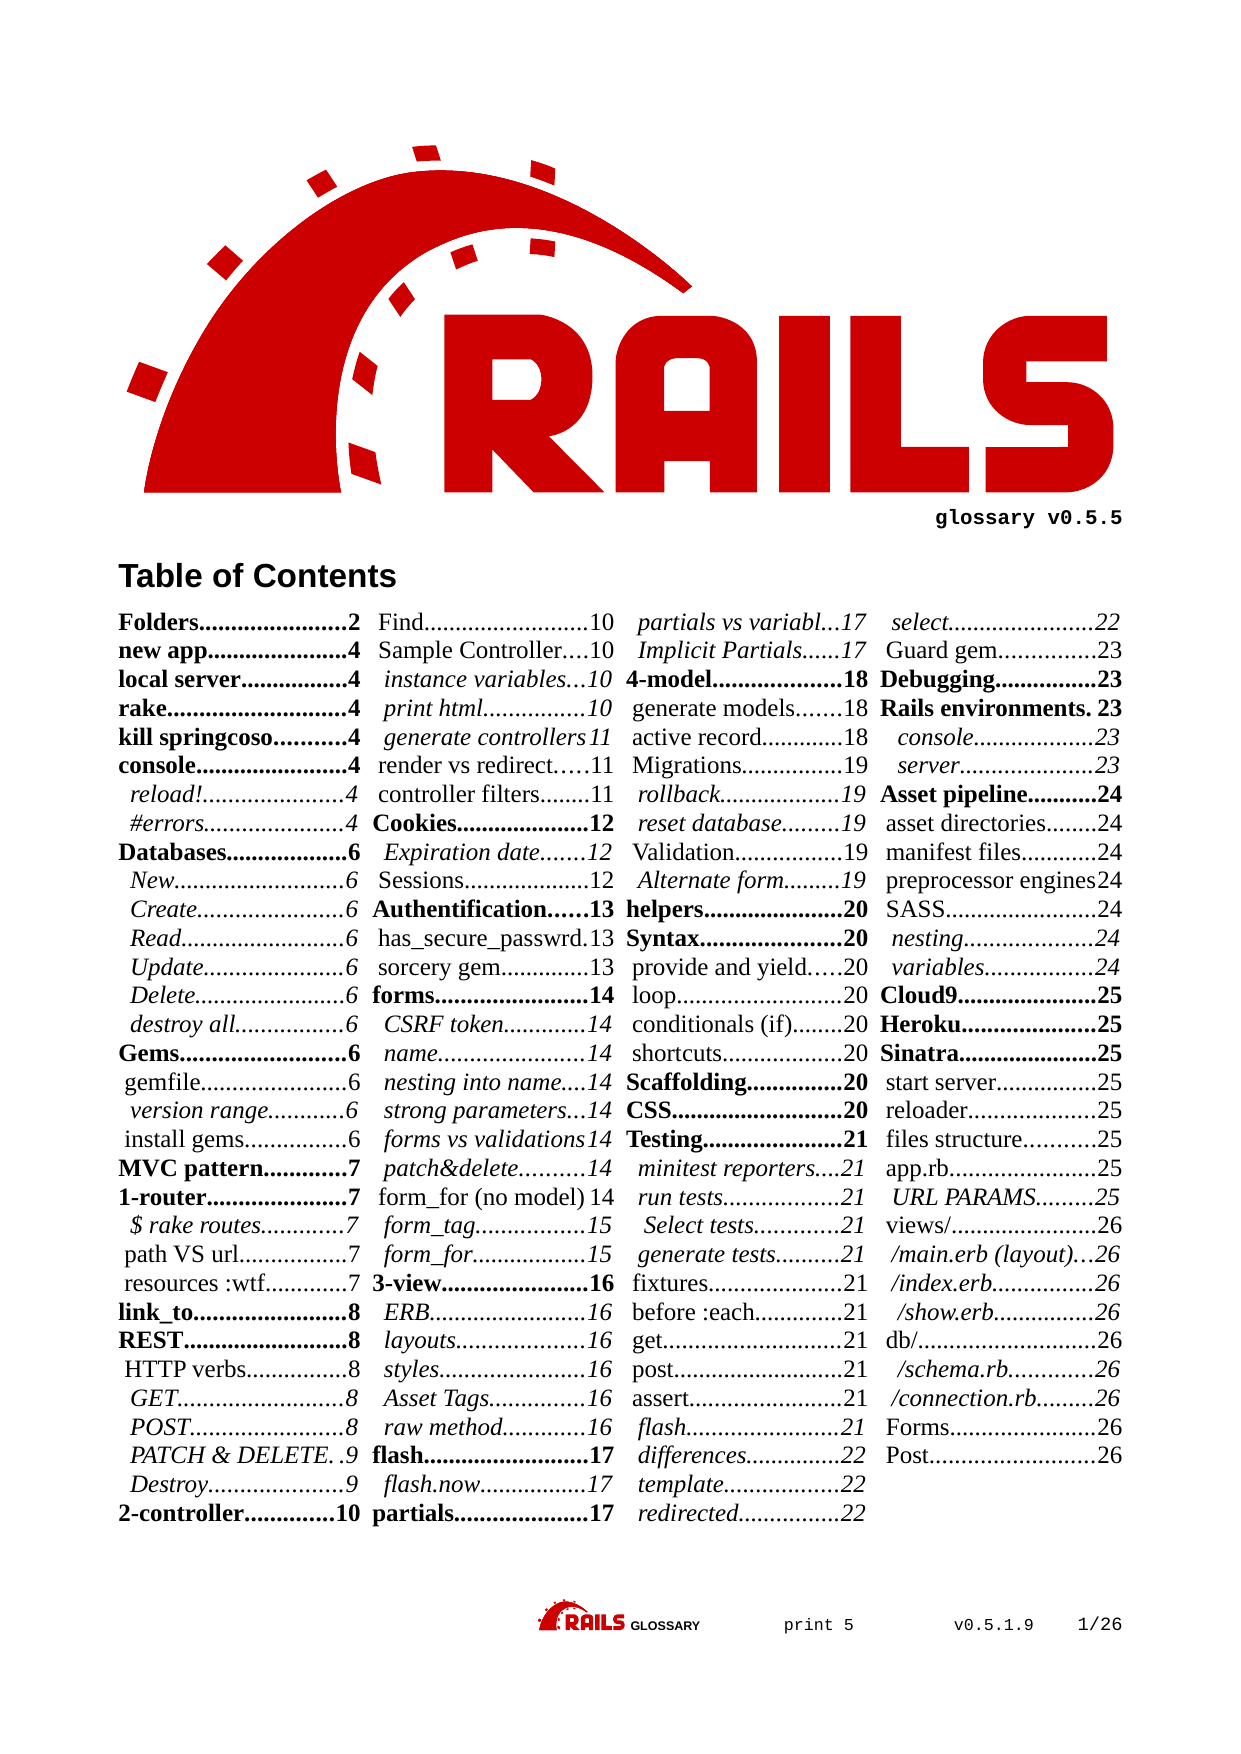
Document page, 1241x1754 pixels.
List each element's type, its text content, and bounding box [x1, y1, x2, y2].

text /index.erb 26 [891, 1268, 1122, 1297]
text New 6 [130, 865, 360, 894]
text forms 14 [372, 980, 614, 1009]
text views/ 26 [886, 1210, 1122, 1239]
text generate tests 21 [638, 1239, 868, 1268]
text Scaffolding 20 [626, 1067, 868, 1095]
text Cookies 12 [372, 808, 614, 837]
text local server 4 [118, 664, 360, 693]
text Sessions 12 [378, 865, 614, 894]
text preprocessor engines 24 [886, 865, 1122, 894]
text fixtures 21 [632, 1268, 868, 1297]
text MVC pattern 7 [118, 1153, 360, 1182]
text #errors 4 [130, 808, 360, 837]
text path VS url 7 [124, 1239, 360, 1268]
text controller filters 11 [378, 779, 614, 808]
text minitest reporters 21 [638, 1153, 868, 1182]
text 2-controller 10 [118, 1498, 360, 1527]
text form_for 15 [384, 1239, 614, 1268]
text Migrations 19 [632, 750, 868, 779]
text Syntax 20 [626, 923, 868, 952]
text Folders 2 [118, 607, 360, 635]
text has_secure_passwrd 13 [378, 923, 614, 952]
text Debugging 23 [880, 664, 1122, 693]
text ERB 16 [384, 1297, 614, 1325]
text glossary v0.5.5 [118, 507, 1122, 531]
text rake 4 [118, 693, 360, 722]
text resources :wtf 7 [124, 1268, 360, 1297]
text start server 25 [886, 1067, 1122, 1095]
text redirected 22 [638, 1498, 868, 1527]
text post 21 [632, 1354, 868, 1383]
text 3-view 16 [372, 1268, 614, 1297]
text forms vs validations 14 [384, 1124, 614, 1153]
text new app 4 [118, 635, 360, 664]
text $ rake routes 7 [130, 1210, 360, 1239]
text GET 8 [130, 1383, 360, 1412]
text Read 6 [130, 923, 360, 952]
text console 23 [897, 722, 1122, 750]
text Asset Tags 16 [384, 1383, 614, 1412]
text before :each 21 [632, 1297, 868, 1325]
text name 14 [384, 1038, 614, 1067]
text CSRF token 14 [384, 1009, 614, 1038]
text Post 26 [886, 1440, 1122, 1469]
text layouts 16 [384, 1325, 614, 1354]
text shortcuts 20 [632, 1038, 868, 1067]
text Alternate form 19 [638, 865, 868, 894]
text console 4 [118, 750, 360, 779]
text loop 20 [632, 980, 868, 1009]
text template 22 [638, 1469, 868, 1498]
text generate models 18 [632, 693, 868, 722]
text sorcery gem 13 [378, 952, 614, 980]
text Sinatra 25 [880, 1038, 1122, 1067]
text reset database 19 [638, 808, 868, 837]
text select 22 [891, 607, 1122, 635]
text patch&delete 14 [384, 1153, 614, 1182]
text app.rb 25 [886, 1153, 1122, 1182]
text active record 18 [632, 722, 868, 750]
text differences 22 [638, 1440, 868, 1469]
text Databases 6 [118, 837, 360, 865]
text Gems 6 [118, 1038, 360, 1067]
text Testing 21 [626, 1124, 868, 1153]
text Destroy 9 [130, 1469, 360, 1498]
text Guard gem 23 [886, 635, 1122, 664]
text kill springcoso 4 [118, 722, 360, 750]
text HTTP verbs 8 [124, 1354, 360, 1383]
text reloader 25 [886, 1095, 1122, 1124]
text provide and yield 20 [632, 952, 868, 980]
text styles 16 [384, 1354, 614, 1383]
text Cloud9 25 [880, 980, 1122, 1009]
text strong parameters 14 [384, 1095, 614, 1124]
text Authentification 13 [372, 894, 614, 923]
text Update 6 [130, 952, 360, 980]
text server 23 [897, 750, 1122, 779]
text flash.now 17 [384, 1469, 614, 1498]
text rollback 19 [638, 779, 868, 808]
text /connection.rb 26 [891, 1383, 1122, 1412]
text install gems 6 [124, 1124, 360, 1153]
text Heroku 25 [880, 1009, 1122, 1038]
text 1-router 7 [118, 1182, 360, 1210]
text variables 24 [891, 952, 1122, 980]
text Sample Controller 10 [378, 635, 614, 664]
text Rails environments 23 [880, 693, 1122, 722]
text gemfile 6 [124, 1067, 360, 1095]
text REST 8 [118, 1325, 360, 1354]
text nesting into name 14 [384, 1067, 614, 1095]
text flash 21 [638, 1412, 868, 1440]
text URL PARAMS 25 [891, 1182, 1122, 1210]
text 4-model 18 [626, 664, 868, 693]
text run tests 21 [638, 1182, 868, 1210]
text PATCH & DELETE 9 [130, 1440, 360, 1469]
text form_for (no model) 14 [378, 1182, 614, 1210]
text CSS 20 [626, 1095, 868, 1124]
text Expiration date 12 [384, 837, 614, 865]
text Validation 19 [632, 837, 868, 865]
text SASS 24 [886, 894, 1122, 923]
text Asset pipeline 24 [880, 779, 1122, 808]
text link_to 8 [118, 1297, 360, 1325]
text /show.erb 26 [891, 1297, 1122, 1325]
text db/ 26 [886, 1325, 1122, 1354]
text /main.erb (layout) 26 [891, 1239, 1122, 1268]
text files structure 25 [886, 1124, 1122, 1153]
text asset directories 24 [886, 808, 1122, 837]
text instance variables 10 [384, 664, 614, 693]
text print html 10 [384, 693, 614, 722]
text generate controllers 11 [384, 722, 614, 750]
text nesting 24 [891, 923, 1122, 952]
text assert 21 [632, 1383, 868, 1412]
text raw method 16 [384, 1412, 614, 1440]
text version range 6 [130, 1095, 360, 1124]
text helpers 20 [626, 894, 868, 923]
text Forms 26 [886, 1412, 1122, 1440]
text get 21 [632, 1325, 868, 1354]
text Find 10 [378, 607, 614, 635]
text partials 17 [372, 1498, 614, 1527]
text Implicit Partials 17 [638, 635, 868, 664]
text /schema.rb 26 [891, 1354, 1122, 1383]
text Delete 6 [130, 980, 360, 1009]
text POST 8 [130, 1412, 360, 1440]
text form_tag 15 [384, 1210, 614, 1239]
text partials vs variabl 17 [638, 607, 868, 635]
text flash 17 [372, 1440, 614, 1469]
text Select tests 21 [643, 1210, 868, 1239]
text manifest files 24 [886, 837, 1122, 865]
text destroy all 6 [130, 1009, 360, 1038]
text reload! 4 [130, 779, 360, 808]
text conditionals (if) 20 [632, 1009, 868, 1038]
subtitle Table of Contents [118, 556, 1122, 594]
text render vs redirect 11 [378, 750, 614, 779]
text Create 6 [130, 894, 360, 923]
